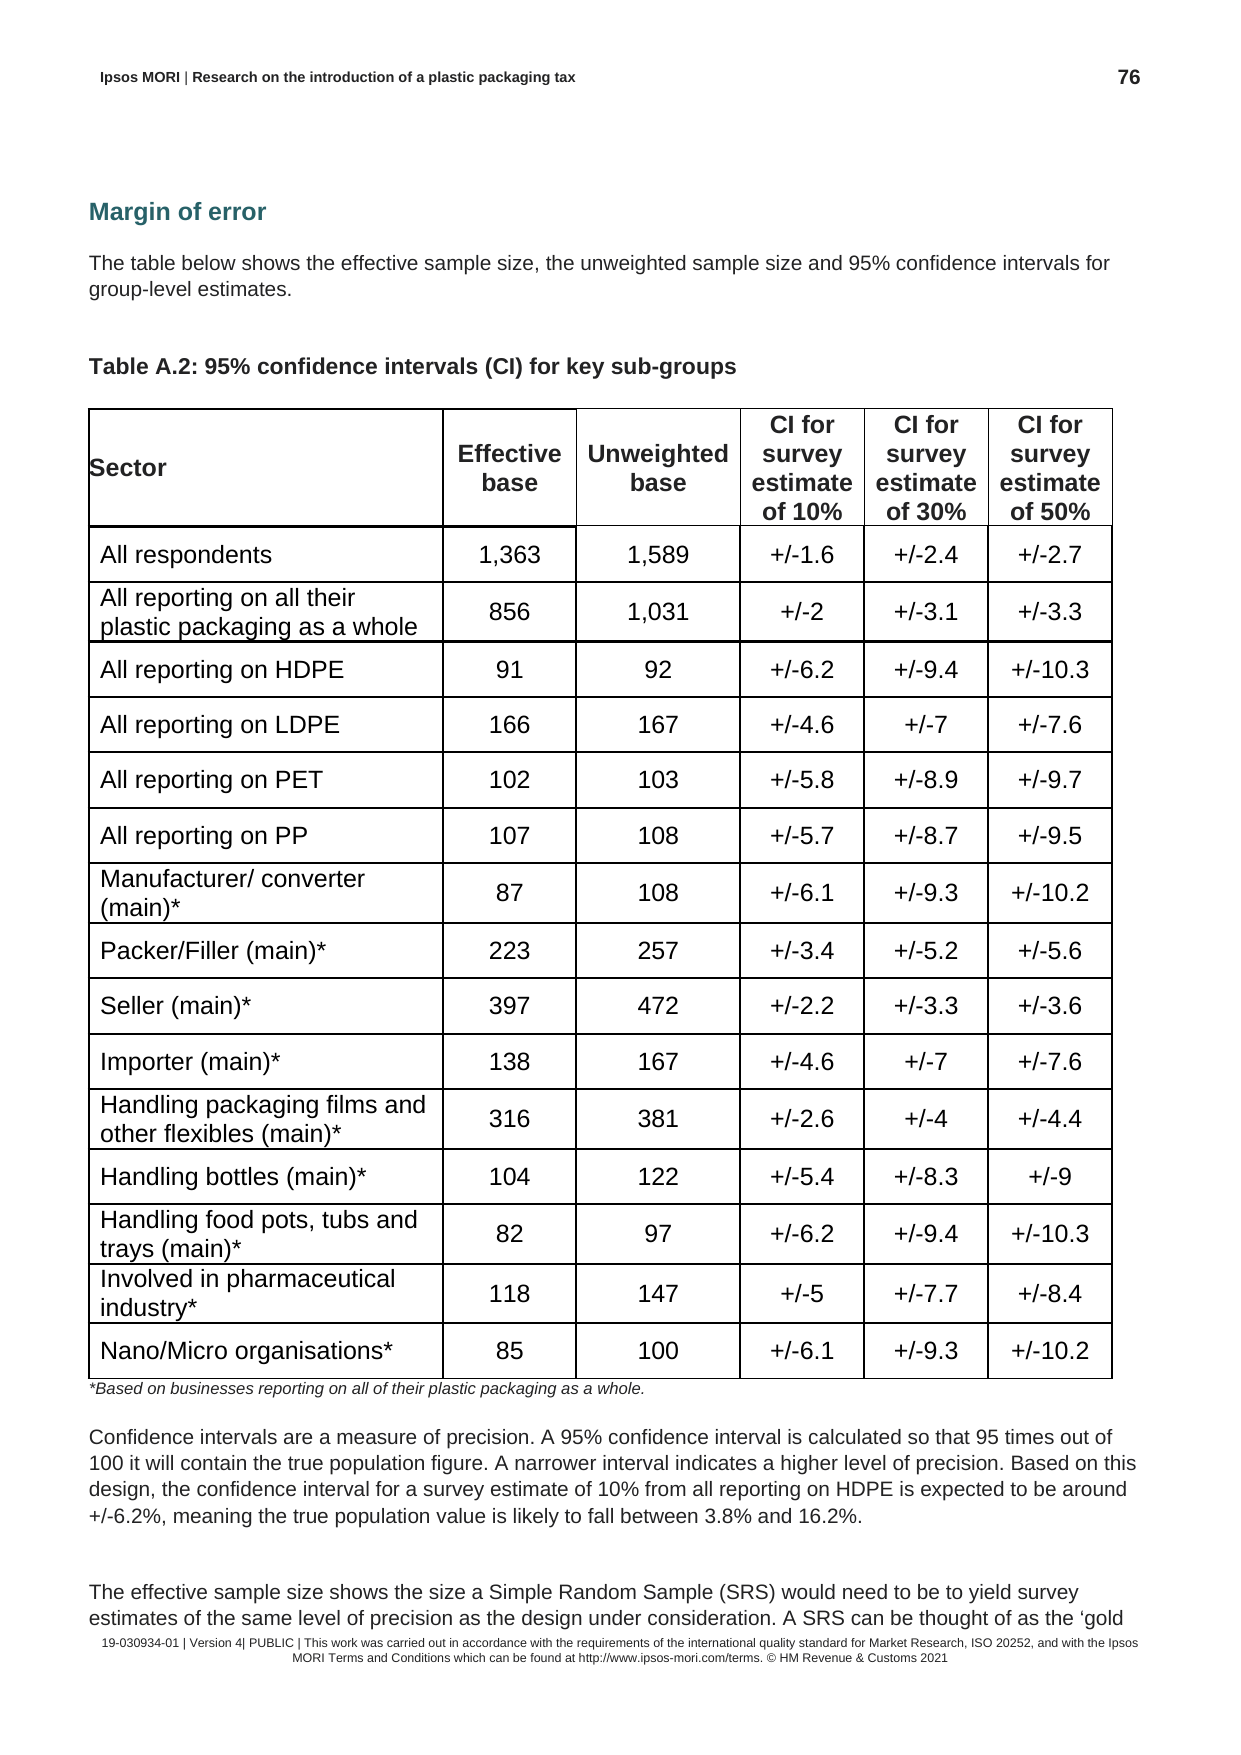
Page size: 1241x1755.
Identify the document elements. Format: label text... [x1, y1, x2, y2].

table_cell +/-7.6 [989, 698, 1111, 751]
table_cell +/-4.4 [989, 1090, 1111, 1147]
table_cell Handling bottles (main)* [90, 1150, 442, 1203]
table_cell 1,589 [577, 526, 739, 581]
table_cell +/-9.5 [989, 809, 1111, 862]
table_cell +/-5.6 [989, 924, 1111, 977]
table_cell 167 [577, 698, 739, 751]
table_cell 102 [444, 753, 575, 807]
table_cell 1,363 [444, 528, 575, 581]
table_cell Manufacturer/ converter (main)* [90, 864, 442, 922]
table_cell +/-9 [989, 1150, 1111, 1203]
table_cell +/-7.7 [865, 1265, 987, 1322]
table_cell 138 [444, 1035, 575, 1088]
table_header CI for survey estimate of 10% [741, 409, 864, 525]
subtitle Table A.2: 95% confidence intervals (CI) for key sub-groups [89, 353, 1152, 379]
table_cell +/-7 [865, 698, 987, 751]
table_cell 92 [577, 643, 739, 696]
table_cell +/-3.1 [865, 583, 987, 640]
table_cell 223 [444, 924, 575, 977]
table_cell Packer/Filler (main)* [90, 924, 442, 977]
text *Based on businesses reporting on all of their plastic packaging as a whole. [89, 1378, 1152, 1398]
table_cell +/-2 [741, 583, 863, 640]
table_cell All reporting on HDPE [90, 643, 442, 696]
table_cell +/-8.3 [865, 1150, 987, 1203]
table_cell +/-3.4 [741, 924, 863, 977]
table_cell +/-1.6 [741, 526, 863, 581]
table_cell +/-9.7 [989, 753, 1111, 807]
table_cell 472 [577, 979, 739, 1032]
table_header Sector [90, 410, 442, 525]
table_cell +/-7 [865, 1035, 987, 1088]
text The effective sample size shows the size a Simple Random Sample (SRS) would need to be to yield survey estimates of the same level of precision as the design under consideration. A SRS can be thought of as the ‘gold [89, 1580, 1152, 1630]
table_cell +/-2.2 [741, 979, 863, 1032]
table_cell +/-9.3 [865, 864, 987, 922]
table_cell 1,031 [577, 583, 739, 640]
table_cell Nano/Micro organisations* [90, 1324, 442, 1377]
text Confidence intervals are a measure of precision. A 95% confidence interval is calculated so that 95 times out of 100 it will contain the true population figure. A narrower interval indicates a higher level of precision. Based on this design, the confidence interval for a survey estimate of 10% from all reporting on HDPE is expected to be around +/-6.2%, meaning the true population value is likely to fall between 3.8% and 16.2%. [89, 1424, 1152, 1527]
table_cell 316 [444, 1090, 575, 1147]
table_cell Involved in pharmaceutical industry* [90, 1265, 442, 1322]
table_cell 82 [444, 1205, 575, 1262]
table_cell Seller (main)* [90, 979, 442, 1032]
table_cell +/-5.4 [741, 1150, 863, 1203]
table_cell +/-4.6 [741, 1035, 863, 1088]
table_cell 122 [577, 1150, 739, 1203]
table_cell +/-2.6 [741, 1090, 863, 1147]
table_cell 147 [577, 1265, 739, 1322]
table_cell +/-9.3 [865, 1324, 987, 1377]
text The table below shows the effective sample size, the unweighted sample size and 95% confidence intervals for group-level estimates. [89, 250, 1152, 301]
table_cell +/-5.2 [865, 924, 987, 977]
table_cell 381 [577, 1090, 739, 1147]
table_cell +/-7.6 [989, 1035, 1111, 1088]
table_cell 104 [444, 1150, 575, 1203]
table_cell +/-8.4 [989, 1265, 1111, 1322]
table_cell +/-3.3 [989, 583, 1111, 640]
table_cell +/-8.9 [865, 753, 987, 807]
table_cell 167 [577, 1035, 739, 1088]
table_cell 118 [444, 1265, 575, 1322]
table_cell 108 [577, 864, 739, 922]
table_cell All respondents [90, 528, 442, 581]
table_cell +/-5 [741, 1265, 863, 1322]
table_cell +/-3.6 [989, 979, 1111, 1032]
table_cell +/-9.4 [865, 643, 987, 696]
subtitle Margin of error [89, 197, 1152, 225]
table_cell 91 [444, 643, 575, 696]
table_cell Handling packaging films and other flexibles (main)* [90, 1090, 442, 1147]
table_cell +/-8.7 [865, 809, 987, 862]
table_cell +/-10.3 [989, 643, 1111, 696]
table_header Effective base [444, 410, 576, 525]
table_cell +/-3.3 [865, 979, 987, 1032]
table_cell +/-6.2 [741, 643, 863, 696]
table_cell 856 [444, 583, 575, 640]
table_cell +/-2.7 [989, 526, 1111, 581]
table_cell +/-10.2 [989, 1324, 1111, 1377]
table_cell +/-9.4 [865, 1205, 987, 1262]
table_cell +/-10.2 [989, 864, 1111, 922]
table_cell +/-6.2 [741, 1205, 863, 1262]
table_cell Importer (main)* [90, 1035, 442, 1088]
table_cell +/-4 [865, 1090, 987, 1147]
table_cell 100 [577, 1324, 739, 1377]
table_cell 166 [444, 698, 575, 751]
table_cell +/-6.1 [741, 1324, 863, 1377]
table_cell 85 [444, 1324, 575, 1377]
table_cell +/-6.1 [741, 864, 863, 922]
table_cell 108 [577, 809, 739, 862]
table_cell +/-4.6 [741, 698, 863, 751]
table_cell +/-2.4 [865, 526, 987, 581]
table_cell All reporting on LDPE [90, 698, 442, 751]
table_cell All reporting on PP [90, 809, 442, 862]
table_cell 97 [577, 1205, 739, 1262]
table_cell All reporting on PET [90, 753, 442, 807]
table_cell Handling food pots, tubs and trays (main)* [90, 1205, 442, 1262]
table_cell 257 [577, 924, 739, 977]
table_cell +/-10.3 [989, 1205, 1111, 1262]
table_cell 87 [444, 864, 575, 922]
table_cell +/-5.7 [741, 809, 863, 862]
table_header CI for survey estimate of 30% [865, 409, 988, 525]
table_header Unweighted base [577, 409, 740, 525]
table_cell +/-5.8 [741, 753, 863, 807]
table_cell All reporting on all their plastic packaging as a whole [90, 583, 442, 640]
table_cell 103 [577, 753, 739, 807]
table_cell 107 [444, 809, 575, 862]
table_cell 397 [444, 979, 575, 1032]
table_header CI for survey estimate of 50% [989, 409, 1112, 525]
